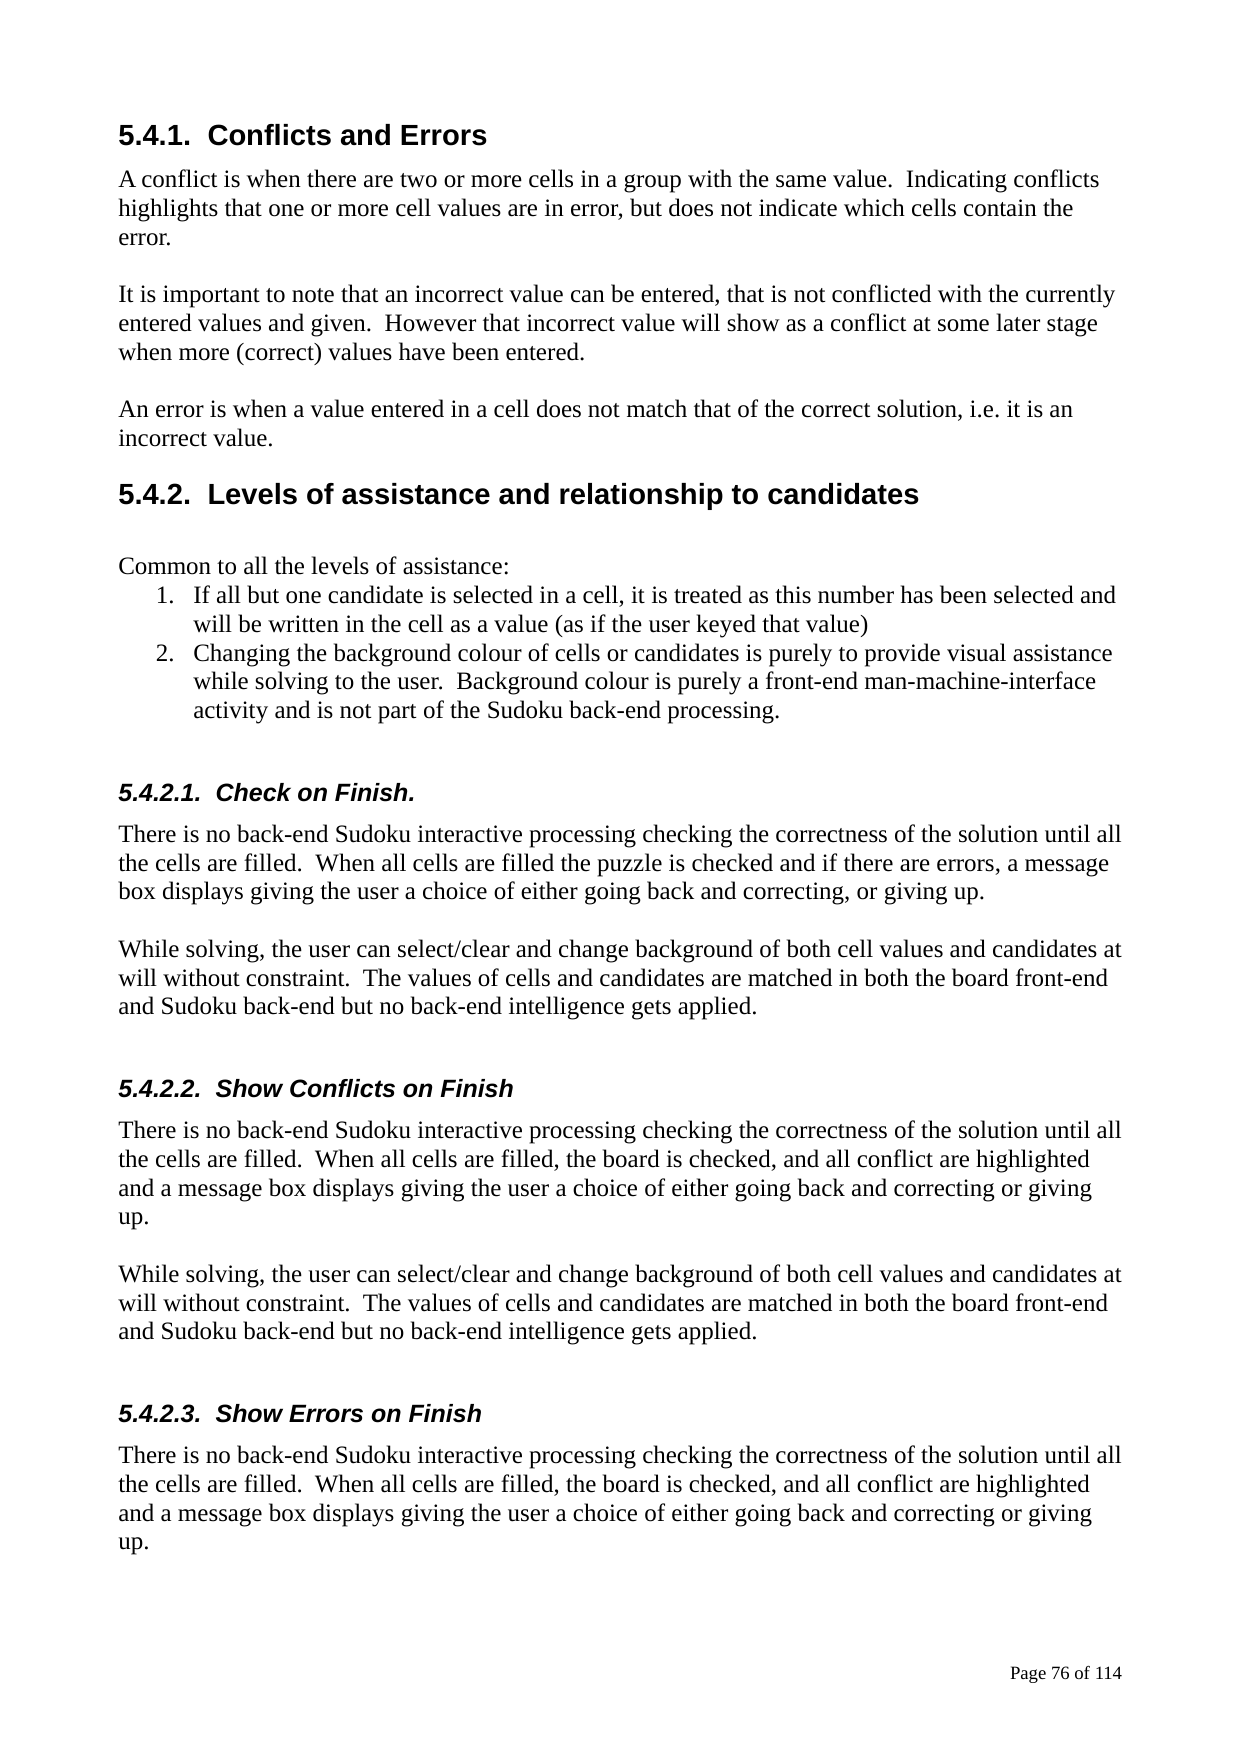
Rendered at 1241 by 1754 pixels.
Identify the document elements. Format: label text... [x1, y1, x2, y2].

list If all but one candidate is selected in a cell, it is treated as this number has been selected and will be written in the cell as a value (as if the user keyed that value) [156, 580, 1122, 638]
text There is no back-end Sudoku interactive processing checking the correctness of the solution until all the cells are filled. When all cells are filled, the board is checked, and all conflict are highlighted and a message box displays giving the user a choice of either going back and correcting or giving up. [118, 1115, 1122, 1230]
subtitle Show Conflicts on Finish [118, 1074, 1122, 1103]
subtitle Check on Finish. [118, 778, 1122, 806]
text There is no back-end Sudoku interactive processing checking the correctness of the solution until all the cells are filled. When all cells are filled, the board is checked, and all conflict are highlighted and a message box displays giving the user a choice of either going back and correcting or giving up. [118, 1440, 1122, 1555]
subtitle Levels of assistance and relationship to candidates [118, 477, 1122, 510]
list Changing the background colour of cells or candidates is purely to provide visual assistance while solving to the user. Background colour is purely a front-end man-machine-interface activity and is not part of the Sudoku back-end processing. [156, 638, 1122, 724]
text While solving, the user can select/clear and change background of both cell values and candidates at will without constraint. The values of cells and candidates are matched in both the board front-end and Sudoku back-end but no back-end intelligence gets applied. [118, 934, 1122, 1020]
text While solving, the user can select/clear and change background of both cell values and candidates at will without constraint. The values of cells and candidates are matched in both the board front-end and Sudoku back-end but no back-end intelligence gets applied. [118, 1259, 1122, 1345]
text A conflict is when there are two or more cells in a group with the same value. Indicating conflicts highlights that one or more cell values are in error, but does not indicate which cells contain the error. [118, 164, 1122, 250]
text It is important to note that an incorrect value can be entered, that is not conflicted with the currently entered values and given. However that incorrect value will show as a conflict at some later stage when more (correct) values have been entered. [118, 279, 1122, 365]
text Common to all the levels of assistance: [118, 551, 1122, 580]
text An error is when a value entered in a cell does not match that of the correct solution, i.e. it is an incorrect value. [118, 394, 1122, 452]
subtitle Conflicts and Errors [118, 118, 1122, 152]
subtitle Show Errors on Finish [118, 1399, 1122, 1428]
text There is no back-end Sudoku interactive processing checking the correctness of the solution until all the cells are filled. When all cells are filled the puzzle is checked and if there are errors, a message box displays giving the user a choice of either going back and correcting, or giving up. [118, 819, 1122, 905]
